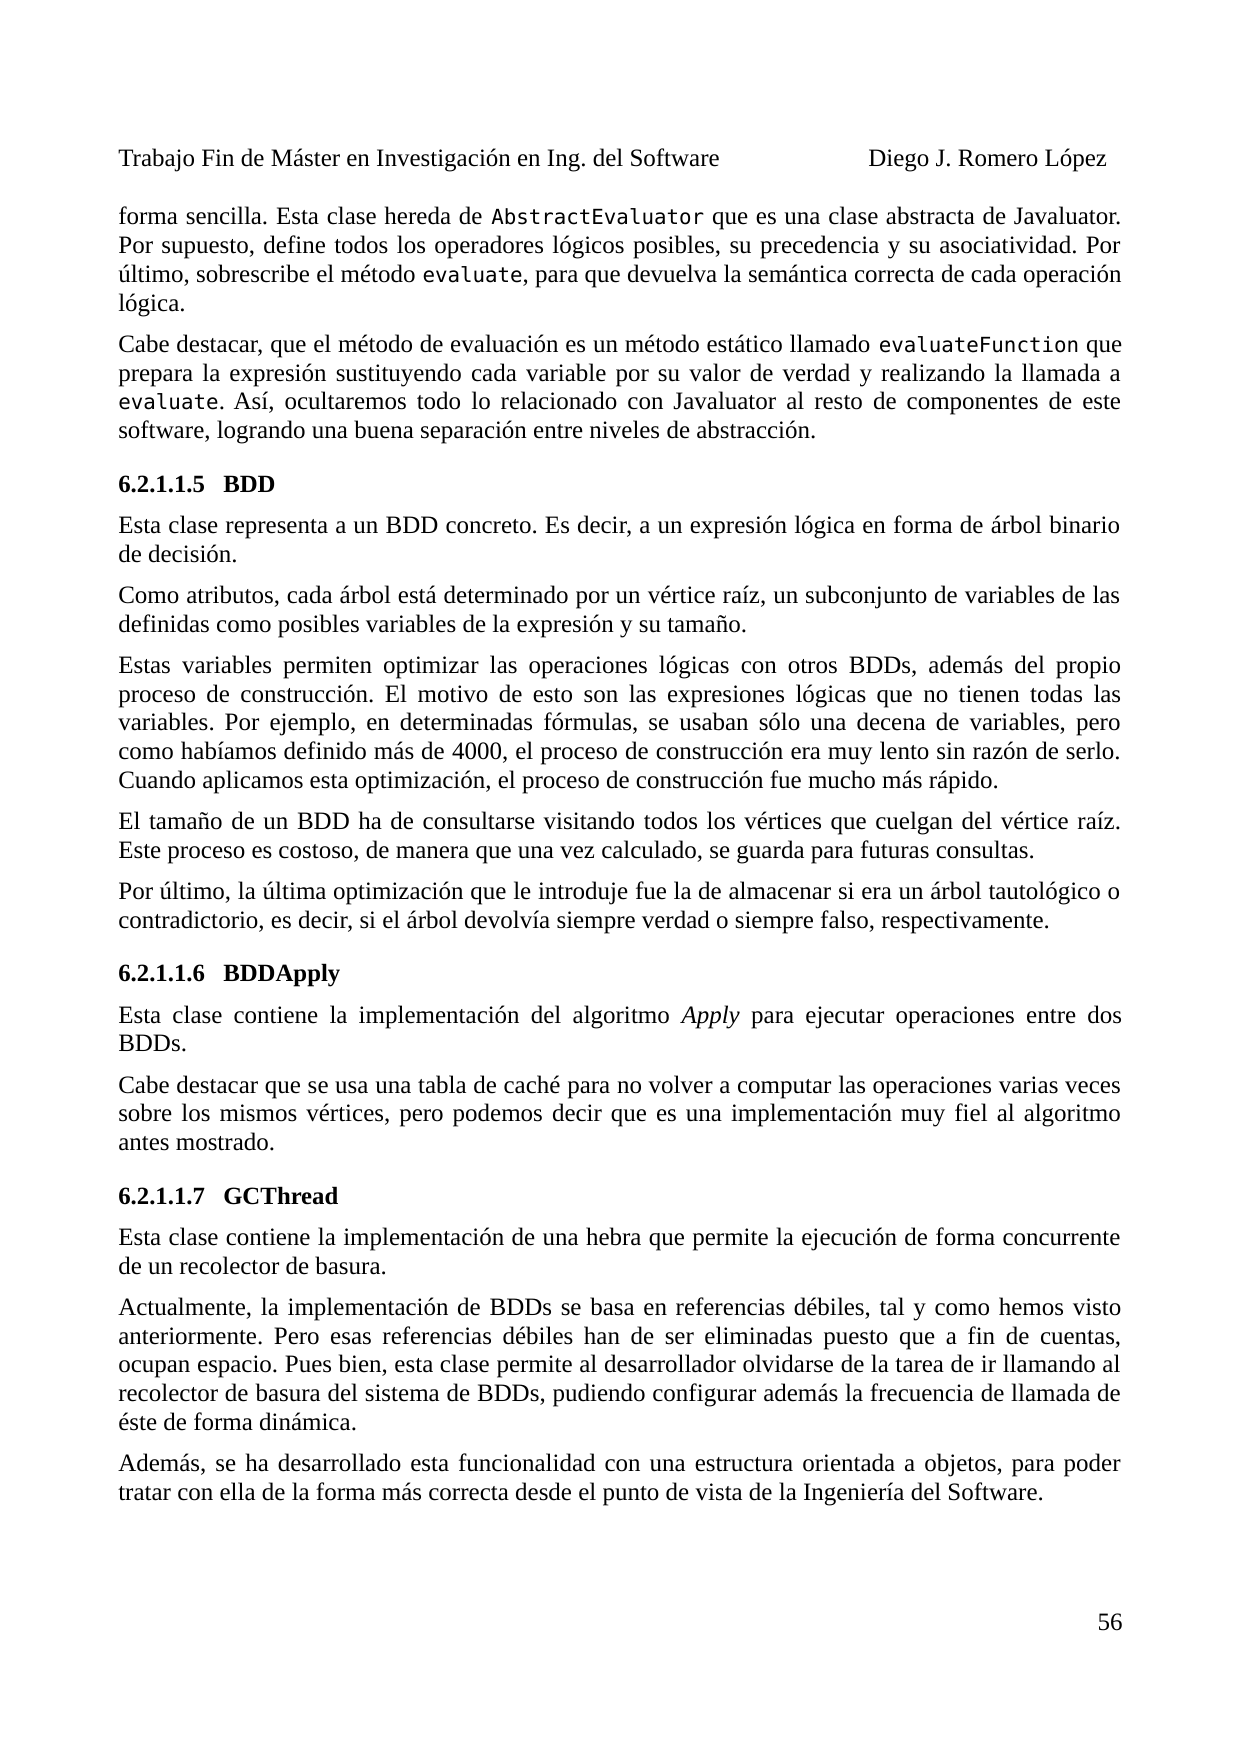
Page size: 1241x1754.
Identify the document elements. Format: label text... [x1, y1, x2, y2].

text Esta clase contiene la implementación del algoritmo Apply para ejecutar operaciones entre dos BDDs. [118, 1000, 1122, 1057]
text Esta clase representa a un BDD concreto. Es decir, a un expresión lógica en forma de árbol binario de decisión. [118, 510, 1122, 567]
text Esta clase contiene la implementación de una hebra que permite la ejecución de forma concurrente de un recolector de basura. [118, 1222, 1122, 1279]
subtitle BDD [118, 469, 1122, 497]
text Estas variables permiten optimizar las operaciones lógicas con otros BDDs, además del propio proceso de construcción. El motivo de esto son las expresiones lógicas que no tienen todas las variables. Por ejemplo, en determinadas fórmulas, se usaban sólo una decena de variables, pero como habíamos definido más de 4000, el proceso de construcción era muy lento sin razón de serlo. Cuando aplicamos esta optimización, el proceso de construcción fue mucho más rápido. [118, 650, 1122, 794]
text Como atributos, cada árbol está determinado por un vértice raíz, un subconjunto de variables de las definidas como posibles variables de la expresión y su tamaño. [118, 580, 1122, 637]
subtitle GCThread [118, 1181, 1122, 1209]
text Además, se ha desarrollado esta funcionalidad con una estructura orientada a objetos, para poder tratar con ella de la forma más correcta desde el punto de vista de la Ingeniería del Software. [118, 1448, 1122, 1506]
text Por último, la última optimización que le introduje fue la de almacenar si era un árbol tautológico o contradictorio, es decir, si el árbol devolvía siempre verdad o siempre falso, respectivamente. [118, 876, 1122, 934]
text Actualmente, la implementación de BDDs se basa en referencias débiles, tal y como hemos visto anteriormente. Pero esas referencias débiles han de ser eliminadas puesto que a fin de cuentas, ocupan espacio. Pues bien, esta clase permite al desarrollador olvidarse de la tarea de ir llamando al recolector de basura del sistema de BDDs, pudiendo configurar además la frecuencia de llamada de éste de forma dinámica. [118, 1292, 1122, 1436]
subtitle BDDApply [118, 959, 1122, 987]
text Cabe destacar, que el método de evaluación es un método estático llamado evaluateFunction que prepara la expresión sustituyendo cada variable por su valor de verdad y realizando la llamada a evaluate. Así, ocultaremos todo lo relacionado con Javaluator al resto de componentes de este software, logrando una buena separación entre niveles de abstracción. [118, 329, 1122, 444]
text Cabe destacar que se usa una tabla de caché para no volver a computar las operaciones varias veces sobre los mismos vértices, pero podemos decir que es una implementación muy fiel al algoritmo antes mostrado. [118, 1070, 1122, 1156]
text El tamaño de un BDD ha de consultarse visitando todos los vértices que cuelgan del vértice raíz. Este proceso es costoso, de manera que una vez calculado, se guarda para futuras consultas. [118, 806, 1122, 864]
text forma sencilla. Esta clase hereda de AbstractEvaluator que es una clase abstracta de Javaluator. Por supuesto, define todos los operadores lógicos posibles, su precedencia y su asociatividad. Por último, sobrescribe el método evaluate, para que devuelva la semántica correcta de cada operación lógica. [118, 201, 1122, 316]
